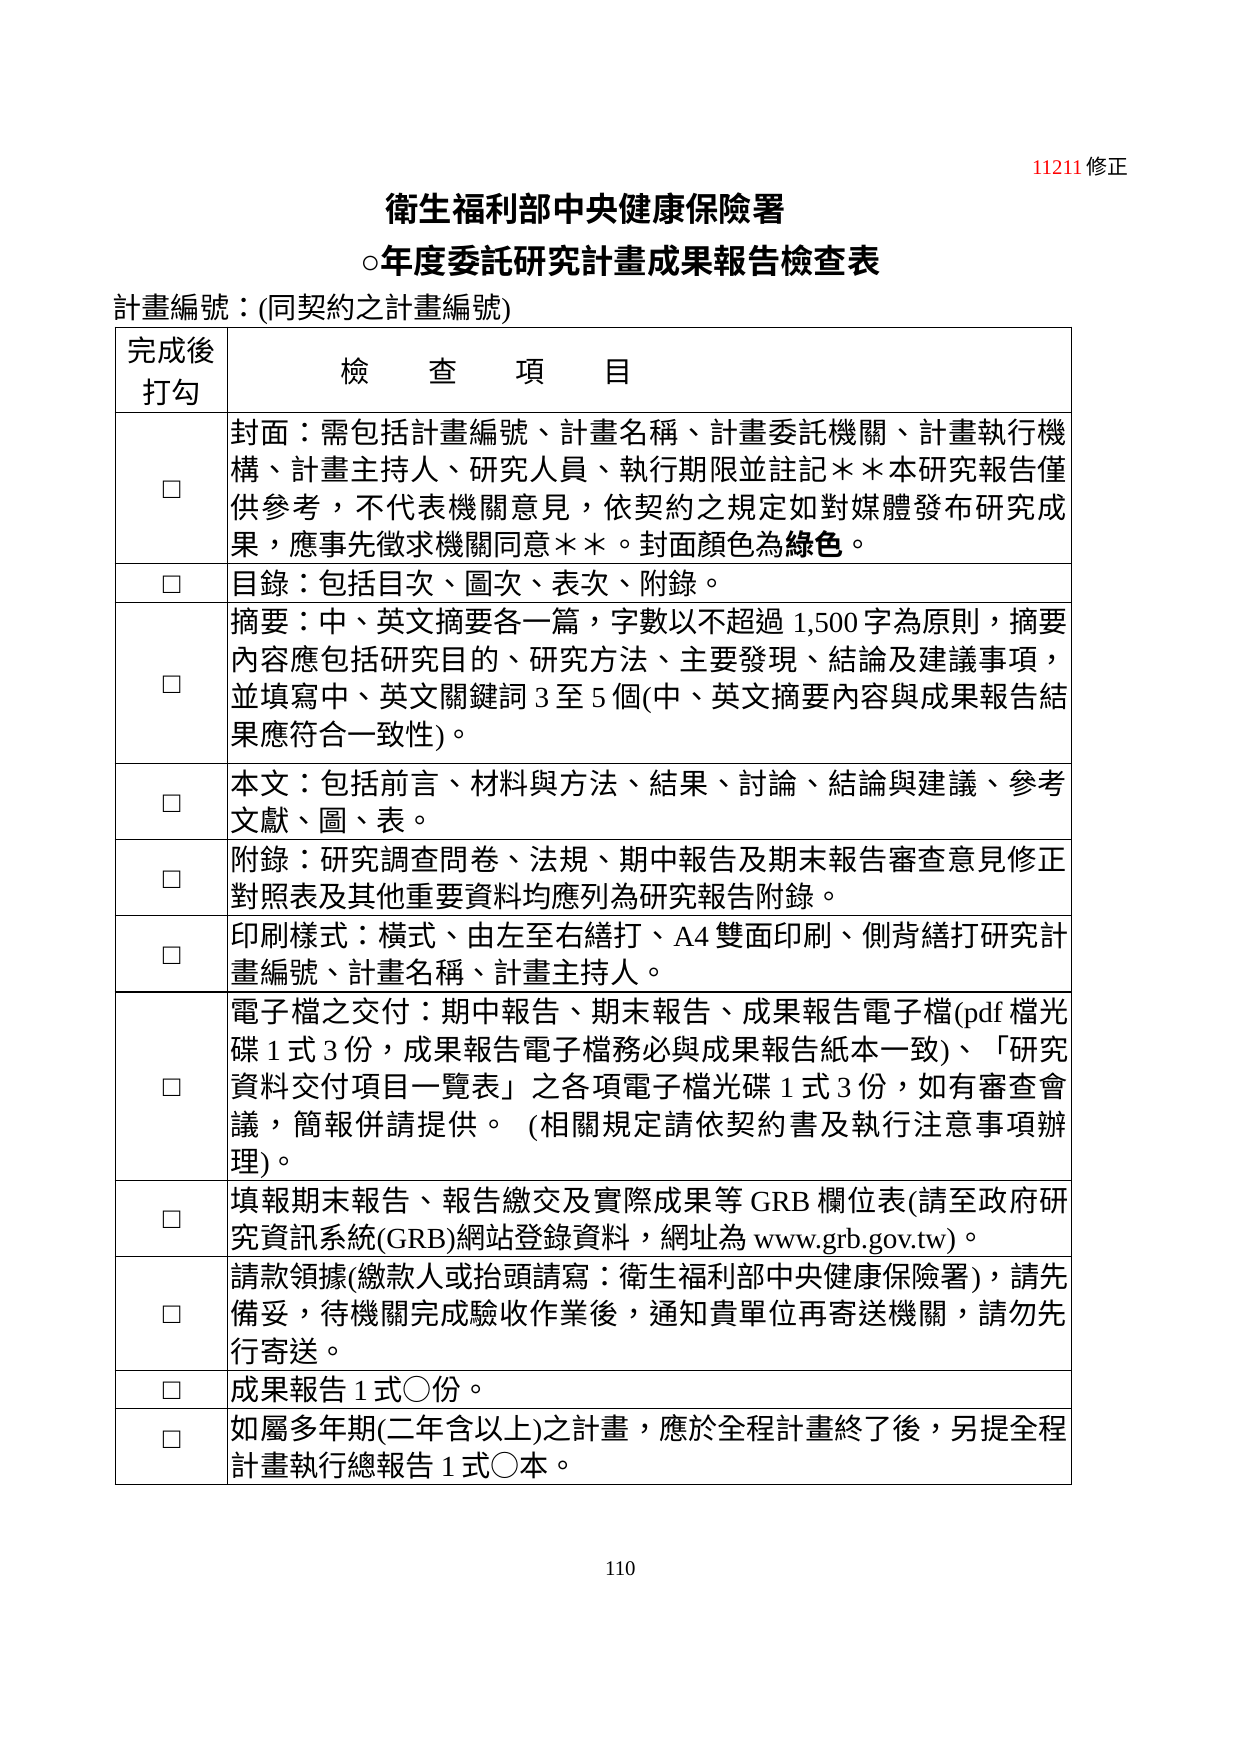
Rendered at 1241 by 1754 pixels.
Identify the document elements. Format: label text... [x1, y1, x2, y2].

table_cell □ [116, 603, 227, 763]
table_cell 本文：包括前言、材料與方法、結果、討論、結論與建議、參考文獻、圖、表。 [228, 764, 1071, 839]
table_cell □ [116, 1257, 227, 1369]
table_cell 印刷樣式：橫式、由左至右繕打、A4雙面印刷、側背繕打研究計畫編號、計畫名稱、計畫主持人。 [228, 916, 1071, 991]
table_cell □ [116, 993, 227, 1180]
table_cell 附錄：研究調查問卷、法規、期中報告及期末報告審查意見修正對照表及其他重要資料均應列為研究報告附錄。 [228, 840, 1071, 915]
table_cell 封面：需包括計畫編號、計畫名稱、計畫委託機關、計畫執行機構、計畫主持人、研究人員、執行期限並註記＊＊本研究報告僅供參考，不代表機關意見，依契約之規定如對媒體發布研究成果，應事先徵求機關同意＊＊。封面顏色為綠色。 [228, 413, 1071, 563]
table_cell □ [116, 564, 227, 602]
table_cell 如屬多年期(二年含以上)之計畫，應於全程計畫終了後，另提全程計畫執行總報告1式○本。 [228, 1409, 1071, 1484]
table_header 完成後打勾 [116, 328, 227, 412]
table_cell 成果報告1式○份。 [228, 1371, 1071, 1408]
table_cell □ [116, 1181, 227, 1256]
table_cell □ [116, 840, 227, 915]
table_cell □ [116, 1409, 227, 1484]
table_cell 摘要：中、英文摘要各一篇，字數以不超過1,500字為原則，摘要內容應包括研究目的、研究方法、主要發現、結論及建議事項，並填寫中、英文關鍵詞3至5個(中、英文摘要內容與成果報告結果應符合一致性)。 [228, 603, 1071, 763]
table_cell 目錄：包括目次、圖次、表次、附錄。 [228, 564, 1071, 602]
table_cell 電子檔之交付：期中報告、期末報告、成果報告電子檔(pdf檔光碟1式3份，成果報告電子檔務必與成果報告紙本一致)、「研究資料交付項目一覽表」之各項電子檔光碟1式3份，如有審查會議，簡報併請提供。 (相關規定請依契約書及執行注意事項辦理)。 [228, 993, 1071, 1180]
table_cell 請款領據(繳款人或抬頭請寫：衛生福利部中央健康保險署)，請先備妥，待機關完成驗收作業後，通知貴單位再寄送機關，請勿先行寄送。 [228, 1257, 1071, 1369]
text 計畫編號：(同契約之計畫編號) [112, 284, 1128, 327]
table_cell □ [116, 413, 227, 563]
table_cell □ [116, 764, 227, 839]
table_cell 填報期末報告、報告繳交及實際成果等GRB欄位表(請至政府研究資訊系統(GRB)網站登錄資料，網址為www.grb.gov.tw)。 [228, 1181, 1071, 1256]
table_cell □ [116, 1371, 227, 1408]
text 衛生福利部中央健康保險署 [112, 180, 1058, 232]
table_header 檢 查 項 目 [228, 328, 1071, 412]
text ○年度委託研究計畫成果報告檢查表 [112, 232, 1128, 284]
table_cell □ [116, 916, 227, 991]
